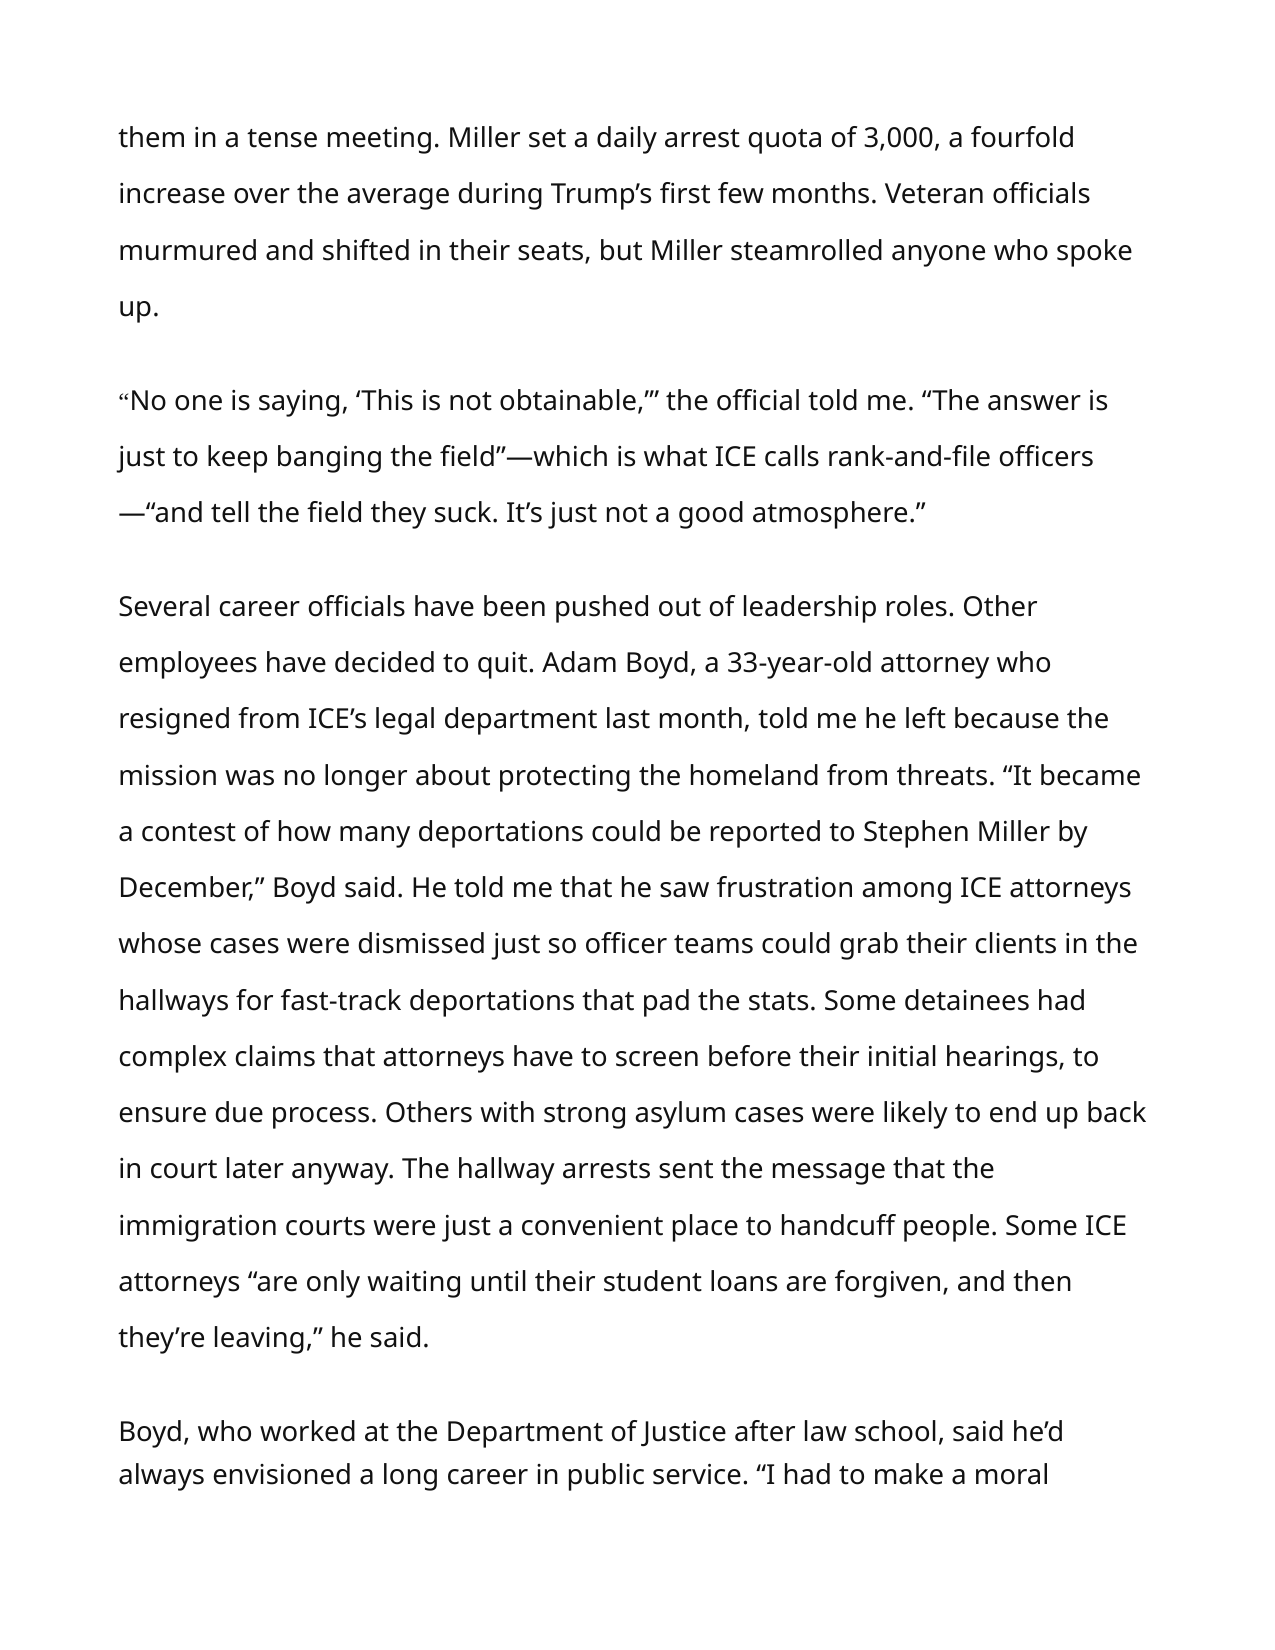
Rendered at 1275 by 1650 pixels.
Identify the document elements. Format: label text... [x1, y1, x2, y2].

text them in a tense meeting. Miller set a daily arrest quota of 3,000, a fourfold increase over the average during Trump’s first few months. Veteran officials murmured and shifted in their seats, but Miller steamrolled anyone who spoke up. [118, 118, 1157, 324]
text Boyd, who worked at the Department of Justice after law school, said he’d always envisioned a long career in public service. “I had to make a moral [118, 1412, 1157, 1492]
text Several career officials have been pushed out of leadership roles. Other employees have decided to quit. Adam Boyd, a 33-year-old attorney who resigned from ICE’s legal department last month, told me he left because the mission was no longer about protecting the homeland from threats. “It became a contest of how many deportations could be reported to Stephen Miller by December,” Boyd said. He told me that he saw frustration among ICE attorneys whose cases were dismissed just so officer teams could grab their clients in the hallways for fast-track deportations that pad the stats. Some detainees had complex claims that attorneys have to screen before their initial hearings, to ensure due process. Others with strong asylum cases were likely to end up back in court later anyway. The hallway arrests sent the message that the immigration courts were just a convenient place to handcuff people. Some ICE attorneys “are only waiting until their student loans are forgiven, and then they’re leaving,” he said. [118, 587, 1157, 1356]
text “No one is saying, ‘This is not obtainable,’” the official told me. “The answer is just to keep banging the field”—which is what ICE calls rank-and-file officers—“and tell the field they suck. It’s just not a good atmosphere.” [118, 381, 1157, 531]
